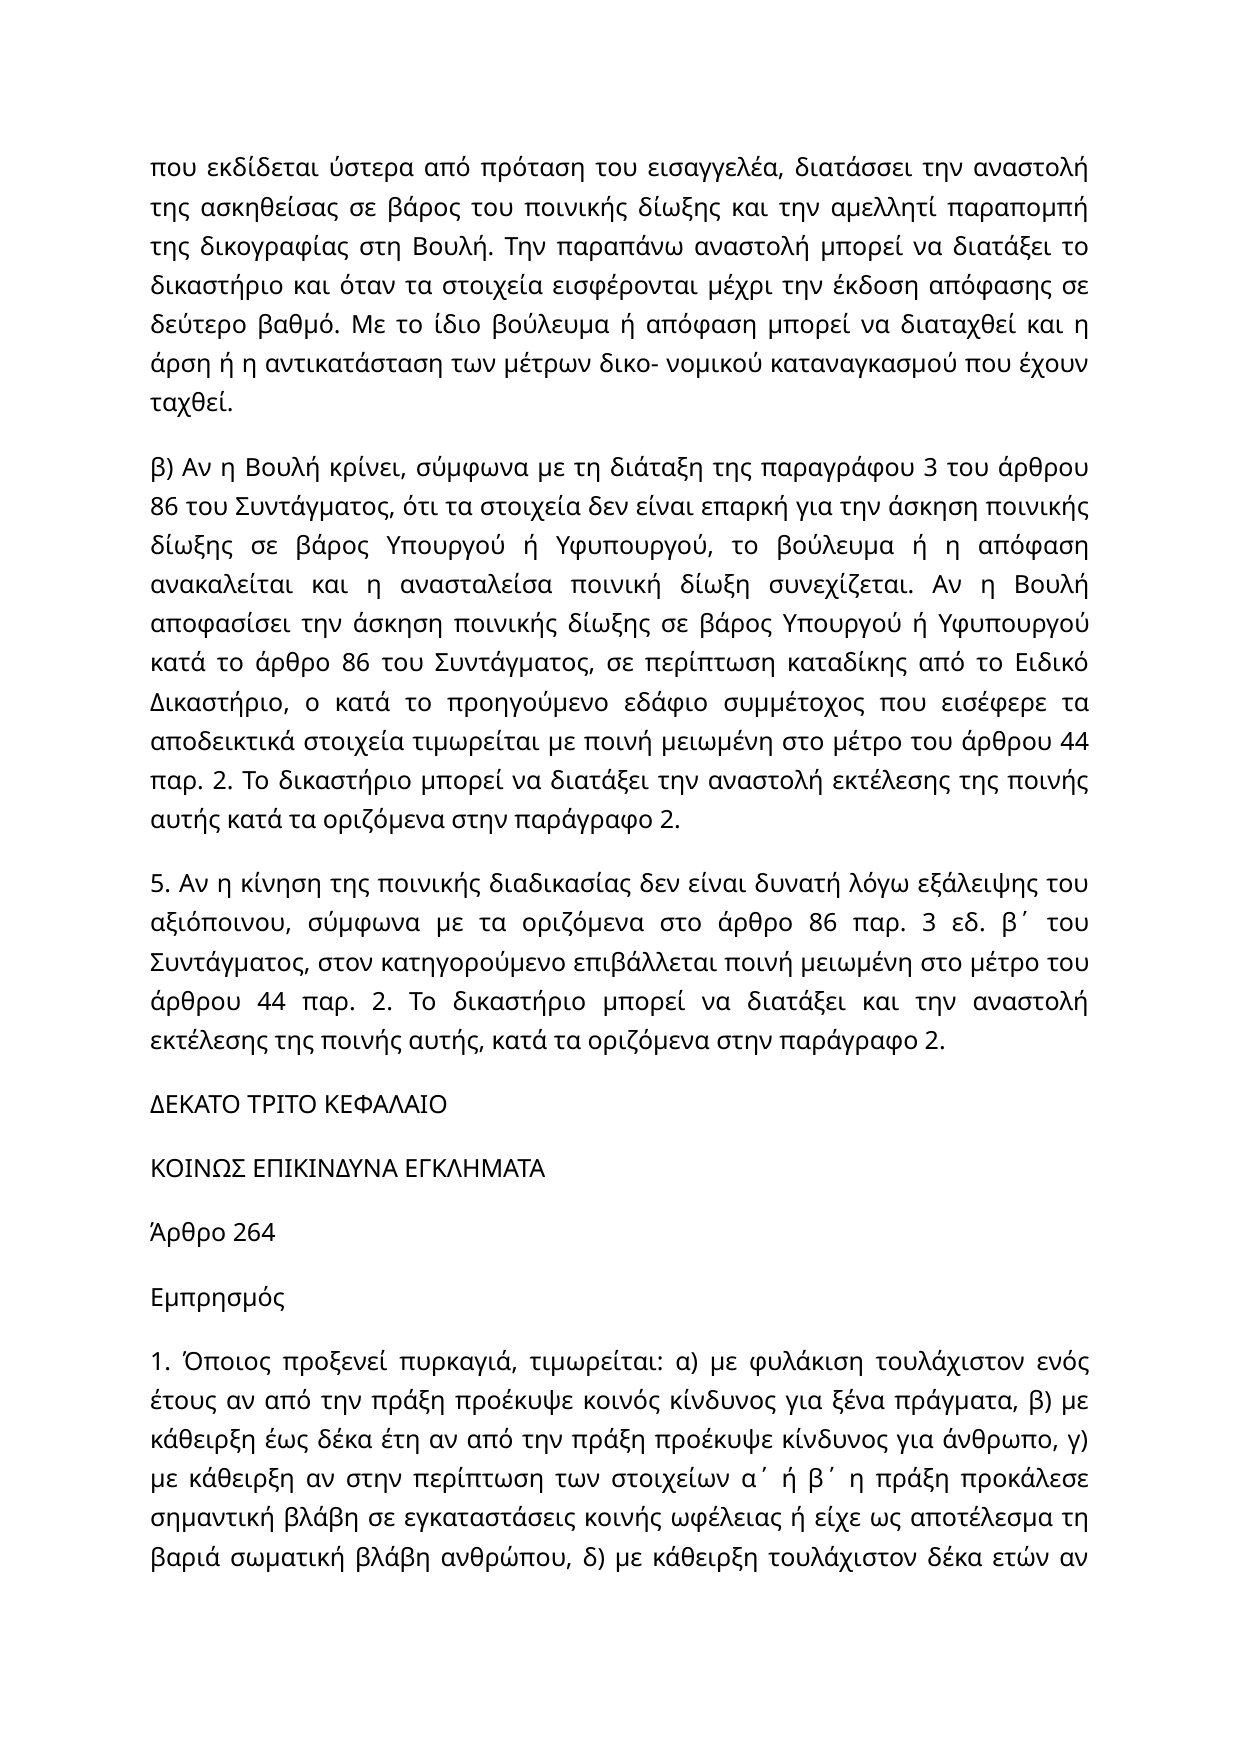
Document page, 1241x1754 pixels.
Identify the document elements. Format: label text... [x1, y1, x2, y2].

text 1. Όποιος προξενεί πυρκαγιά, τιμωρείται: α) με φυλάκιση τουλάχιστον ενός έτους αν από την πράξη προέκυψε κοινός κίνδυνος για ξένα πράγματα, β) με κάθειρξη έως δέκα έτη αν από την πράξη προέκυψε κίνδυνος για άνθρωπο, γ) με κάθειρξη αν στην περίπτωση των στοιχείων α΄ ή β΄ η πράξη προκάλεσε σημαντική βλάβη σε εγκαταστάσεις κοινής ωφέλειας ή είχε ως αποτέλεσμα τη βαριά σωματική βλάβη ανθρώπου, δ) με κάθειρξη τουλάχιστον δέκα ετών αν [150, 1343, 1090, 1573]
text Εμπρησμός [150, 1279, 1090, 1313]
text 5. Αν η κίνηση της ποινικής διαδικασίας δεν είναι δυνατή λόγω εξάλειψης του αξιόποινου, σύμφωνα με τα οριζόμενα στο άρθρο 86 παρ. 3 εδ. β΄ του Συντάγματος, στον κατηγορούμενο επιβάλλεται ποινή μειωμένη στο μέτρο του άρθρου 44 παρ. 2. Το δικαστήριο μπορεί να διατάξει και την αναστολή εκτέλεσης της ποινής αυτής, κατά τα οριζόμενα στην παράγραφο 2. [150, 866, 1090, 1057]
text ΚΟΙΝΩΣ ΕΠΙΚΙΝΔΥΝΑ ΕΓΚΛΗΜΑΤΑ [150, 1151, 1090, 1185]
text Άρθρο 264 [150, 1215, 1090, 1249]
text ΔΕΚΑΤΟ ΤΡΙΤΟ ΚΕΦΑΛΑΙΟ [150, 1087, 1090, 1121]
text β) Αν η Βουλή κρίνει, σύμφωνα με τη διάταξη της παραγράφου 3 του άρθρου 86 του Συντάγματος, ότι τα στοιχεία δεν είναι επαρκή για την άσκηση ποινικής δίωξης σε βάρος Υπουργού ή Υφυπουργού, το βούλευμα ή η απόφαση ανακαλείται και η ανασταλείσα ποινική δίωξη συνεχίζεται. Αν η Βουλή αποφασίσει την άσκηση ποινικής δίωξης σε βάρος Υπουργού ή Υφυπουργού κατά το άρθρο 86 του Συντάγματος, σε περίπτωση καταδίκης από το Ειδικό Δικαστήριο, ο κατά το προηγούμενο εδάφιο συμμέτοχος που εισέφερε τα αποδεικτικά στοιχεία τιμωρείται με ποινή μειωμένη στο μέτρο του άρθρου 44 παρ. 2. Το δικαστήριο μπορεί να διατάξει την αναστολή εκτέλεσης της ποινής αυτής κατά τα οριζόμενα στην παράγραφο 2. [150, 449, 1090, 836]
text που εκδίδεται ύστερα από πρόταση του εισαγγελέα, διατάσσει την αναστολή της ασκηθείσας σε βάρος του ποινικής δίωξης και την αμελλητί παραπομπή της δικογραφίας στη Βουλή. Την παραπάνω αναστολή μπορεί να διατάξει το δικαστήριο και όταν τα στοιχεία εισφέρονται μέχρι την έκδοση απόφασης σε δεύτερο βαθμό. Με το ίδιο βούλευμα ή απόφαση μπορεί να διαταχθεί και η άρση ή η αντικατάσταση των μέτρων δικο- νομικού καταναγκασμού που έχουν ταχθεί. [150, 150, 1090, 419]
